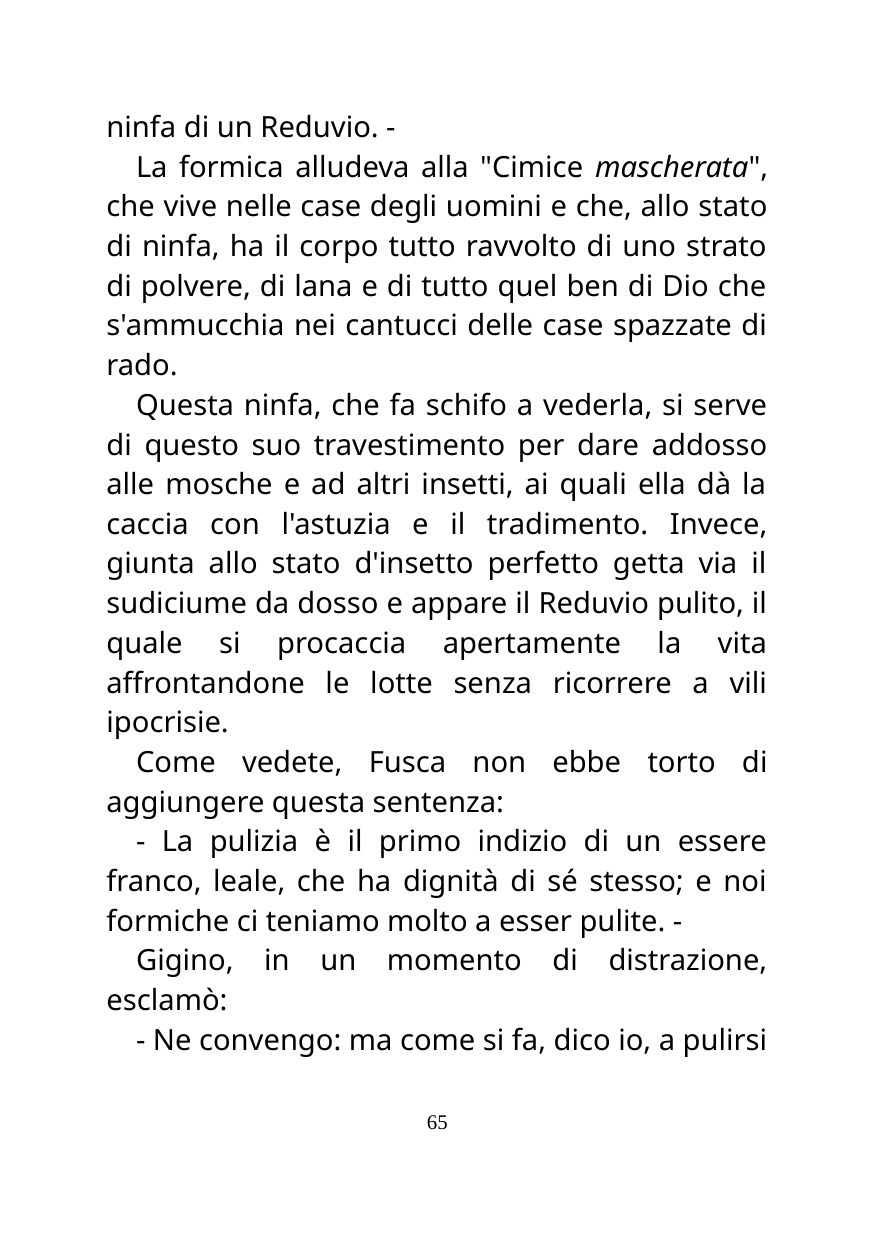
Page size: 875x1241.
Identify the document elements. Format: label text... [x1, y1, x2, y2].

text - La pulizia è il primo indizio di un essere franco, leale, che ha dignità di sé stesso; e noi formiche ci teniamo molto a esser pulite. - [106, 821, 768, 940]
text Questa ninfa, che fa schifo a vederla, si serve di questo suo travestimento per dare addosso alle mosche e ad altri insetti, ai quali ella dà la caccia con l'astuzia e il tradimento. Invece, giunta allo stato d'insetto perfetto getta via il sudiciume da dosso e appare il Reduvio pulito, il quale si procaccia apertamente la vita affrontandone le lotte senza ricorrere a vili ipocrisie. [106, 384, 768, 741]
text Come vedete, Fusca non ebbe torto di aggiungere questa sentenza: [106, 741, 768, 821]
text - Ne convengo: ma come si fa, dico io, a pulirsi [106, 1019, 768, 1059]
text La formica alludeva alla "Cimice mascherata", che vive nelle case degli uomini e che, allo stato di ninfa, ha il corpo tutto ravvolto di uno strato di polvere, di lana e di tutto quel ben di Dio che s'ammucchia nei cantucci delle case spazzate di rado. [106, 146, 768, 384]
text Gigino, in un momento di distrazione, esclamò: [106, 940, 768, 1019]
text ninfa di un Reduvio. - [106, 106, 768, 146]
